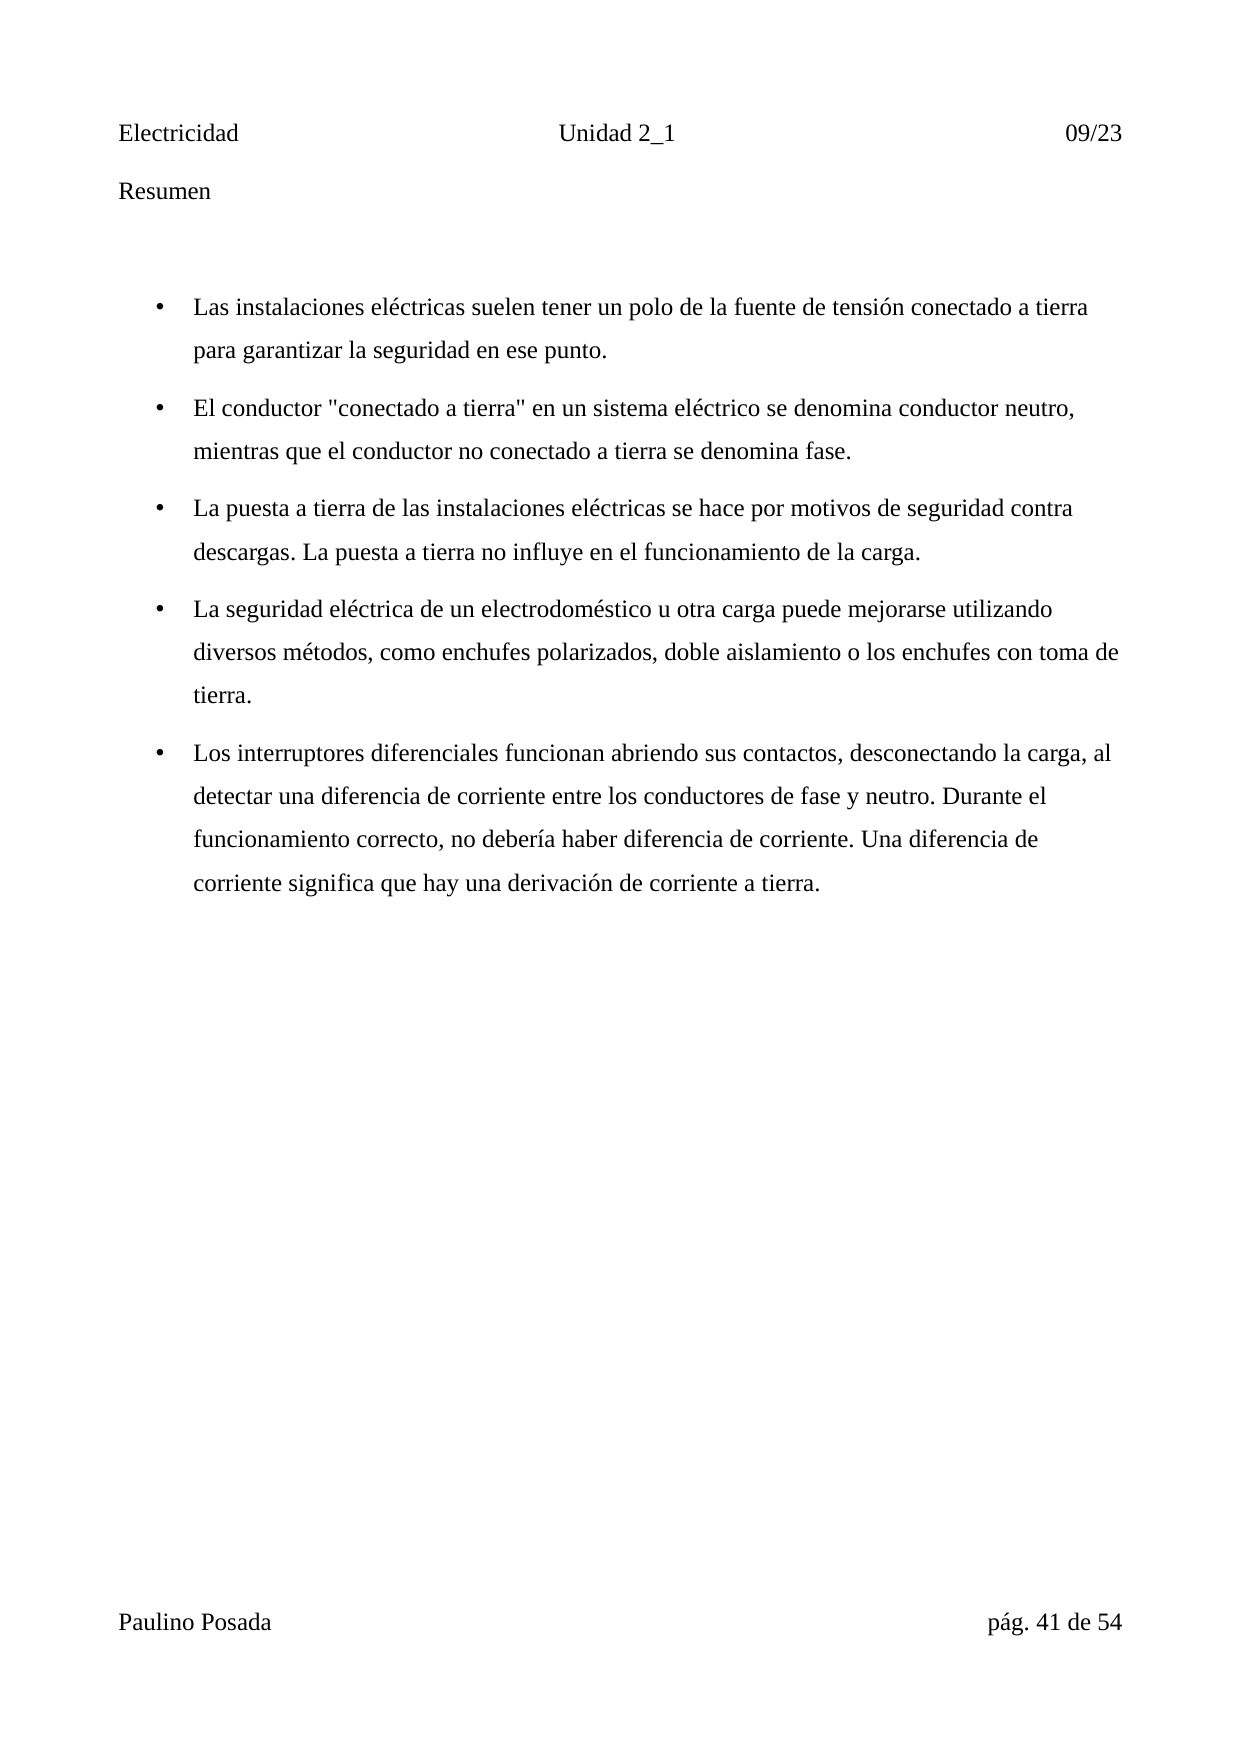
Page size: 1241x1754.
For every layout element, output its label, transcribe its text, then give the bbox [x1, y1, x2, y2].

text Resumen [118, 176, 1122, 205]
list El conductor "conectado a tierra" en un sistema eléctrico se denomina conductor neutro, mientras que el conductor no conectado a tierra se denomina fase. [156, 393, 1122, 464]
list Las instalaciones eléctricas suelen tener un polo de la fuente de tensión conectado a tierra para garantizar la seguridad en ese punto. [156, 292, 1122, 364]
list Los interruptores diferenciales funcionan abriendo sus contactos, desconectando la carga, al detectar una diferencia de corriente entre los conductores de fase y neutro. Durante el funcionamiento correcto, no debería haber diferencia de corriente. Una diferencia de corriente significa que hay una derivación de corriente a tierra. [156, 738, 1122, 896]
list La puesta a tierra de las instalaciones eléctricas se hace por motivos de seguridad contra descargas. La puesta a tierra no influye en el funcionamiento de la carga. [156, 493, 1122, 565]
list La seguridad eléctrica de un electrodoméstico u otra carga puede mejorarse utilizando diversos métodos, como enchufes polarizados, doble aislamiento o los enchufes con toma de tierra. [156, 594, 1122, 709]
